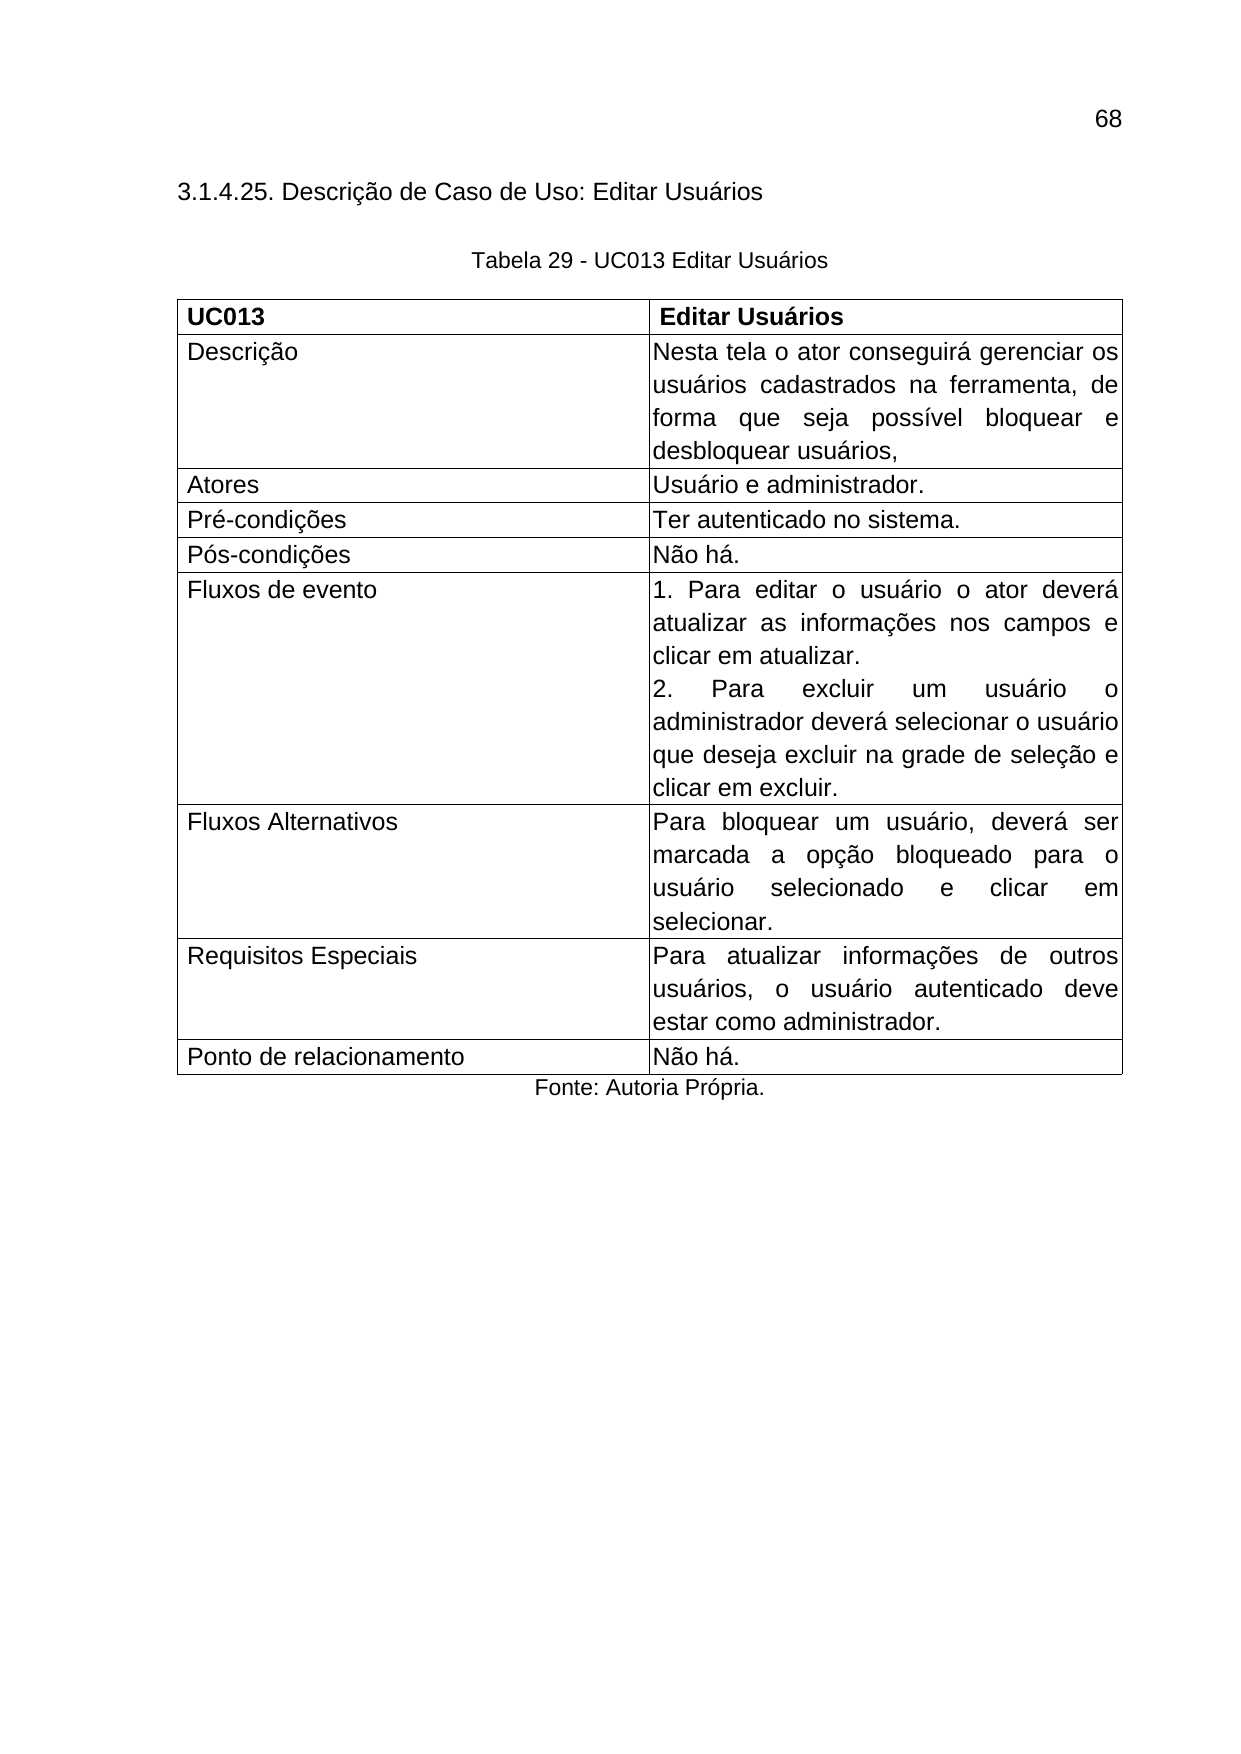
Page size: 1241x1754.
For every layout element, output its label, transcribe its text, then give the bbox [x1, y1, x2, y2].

table_header UC013 [178, 300, 649, 334]
text Tabela 29 - UC013 Editar Usuários [177, 247, 1122, 273]
table_cell Fluxos de evento [178, 573, 649, 804]
table_cell Ter autenticado no sistema. [650, 503, 1122, 537]
text Fonte: Autoria Própria. [177, 1075, 1122, 1100]
table_cell 1. Para editar o usuário o ator deverá atualizar as informações nos campos e clicar em atualizar. 2. Para excluir um usuário o administrador deverá selecionar o usuário que deseja excluir na grade de seleção e clicar em excluir. [650, 573, 1122, 804]
table_cell Descrição [178, 335, 649, 467]
table_header Editar Usuários [650, 300, 1122, 334]
subtitle 3.1.4.25. Descrição de Caso de Uso: Editar Usuários [177, 177, 1122, 206]
table_cell Pré-condições [178, 503, 649, 537]
table_cell Atores [178, 469, 649, 502]
table_cell Ponto de relacionamento [178, 1040, 649, 1073]
table_cell Para atualizar informações de outros usuários, o usuário autenticado deve estar como administrador. [650, 939, 1122, 1039]
table_cell Requisitos Especiais [178, 939, 649, 1039]
table_cell Usuário e administrador. [650, 469, 1122, 502]
table_cell Nesta tela o ator conseguirá gerenciar os usuários cadastrados na ferramenta, de forma que seja possível bloquear e desbloquear usuários, [650, 335, 1122, 467]
table_cell Não há. [650, 1040, 1122, 1073]
table_cell Para bloquear um usuário, deverá ser marcada a opção bloqueado para o usuário selecionado e clicar em selecionar. [650, 805, 1122, 938]
table_cell Não há. [650, 538, 1122, 572]
table_cell Fluxos Alternativos [178, 805, 649, 938]
table_cell Pós-condições [178, 538, 649, 572]
